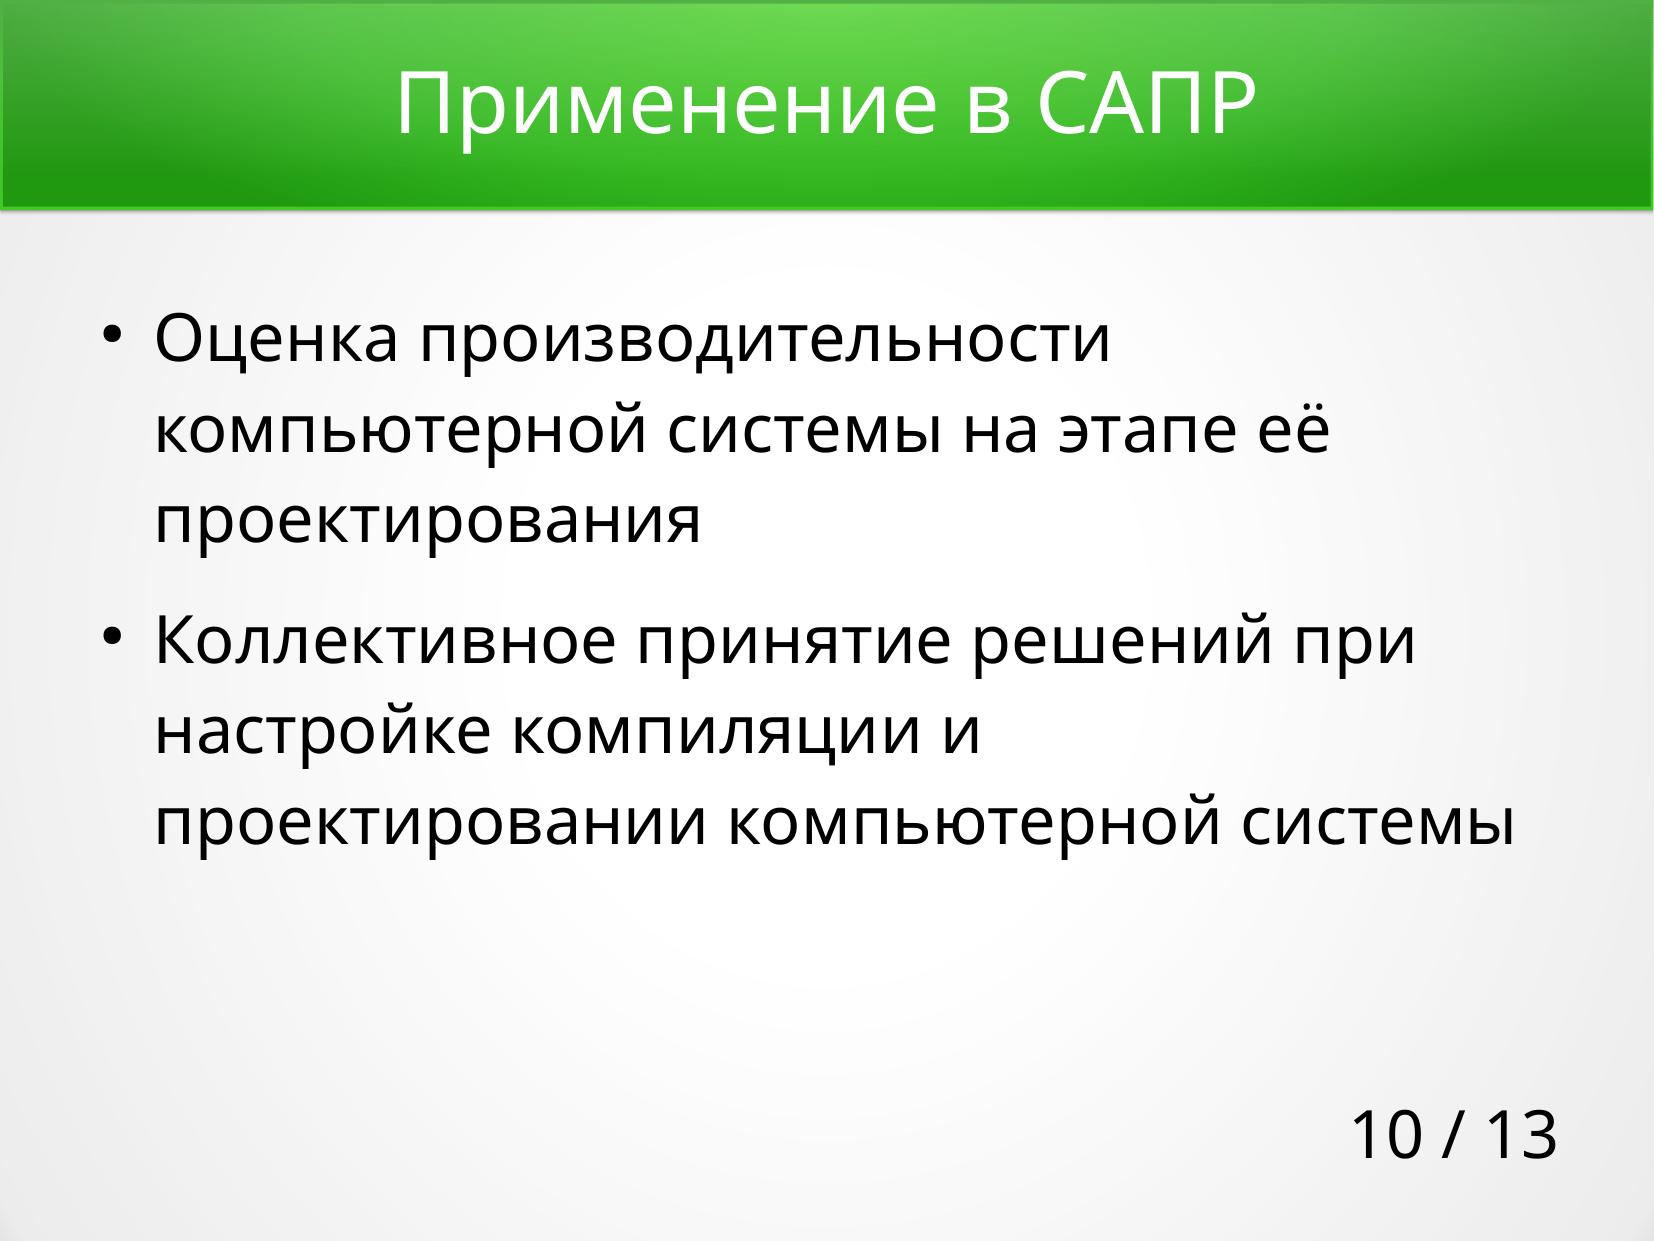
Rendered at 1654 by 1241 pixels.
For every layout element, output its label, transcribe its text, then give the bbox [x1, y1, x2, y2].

list Оценка производительности компьютерной системы на этапе её проектирования Коллективное принятие решений при настройке компиляции и проектировании компьютерной системы [82, 290, 1538, 1010]
text_box <номер> / 13 [1305, 1080, 1576, 1176]
title Применение в САПР [82, 0, 1571, 204]
